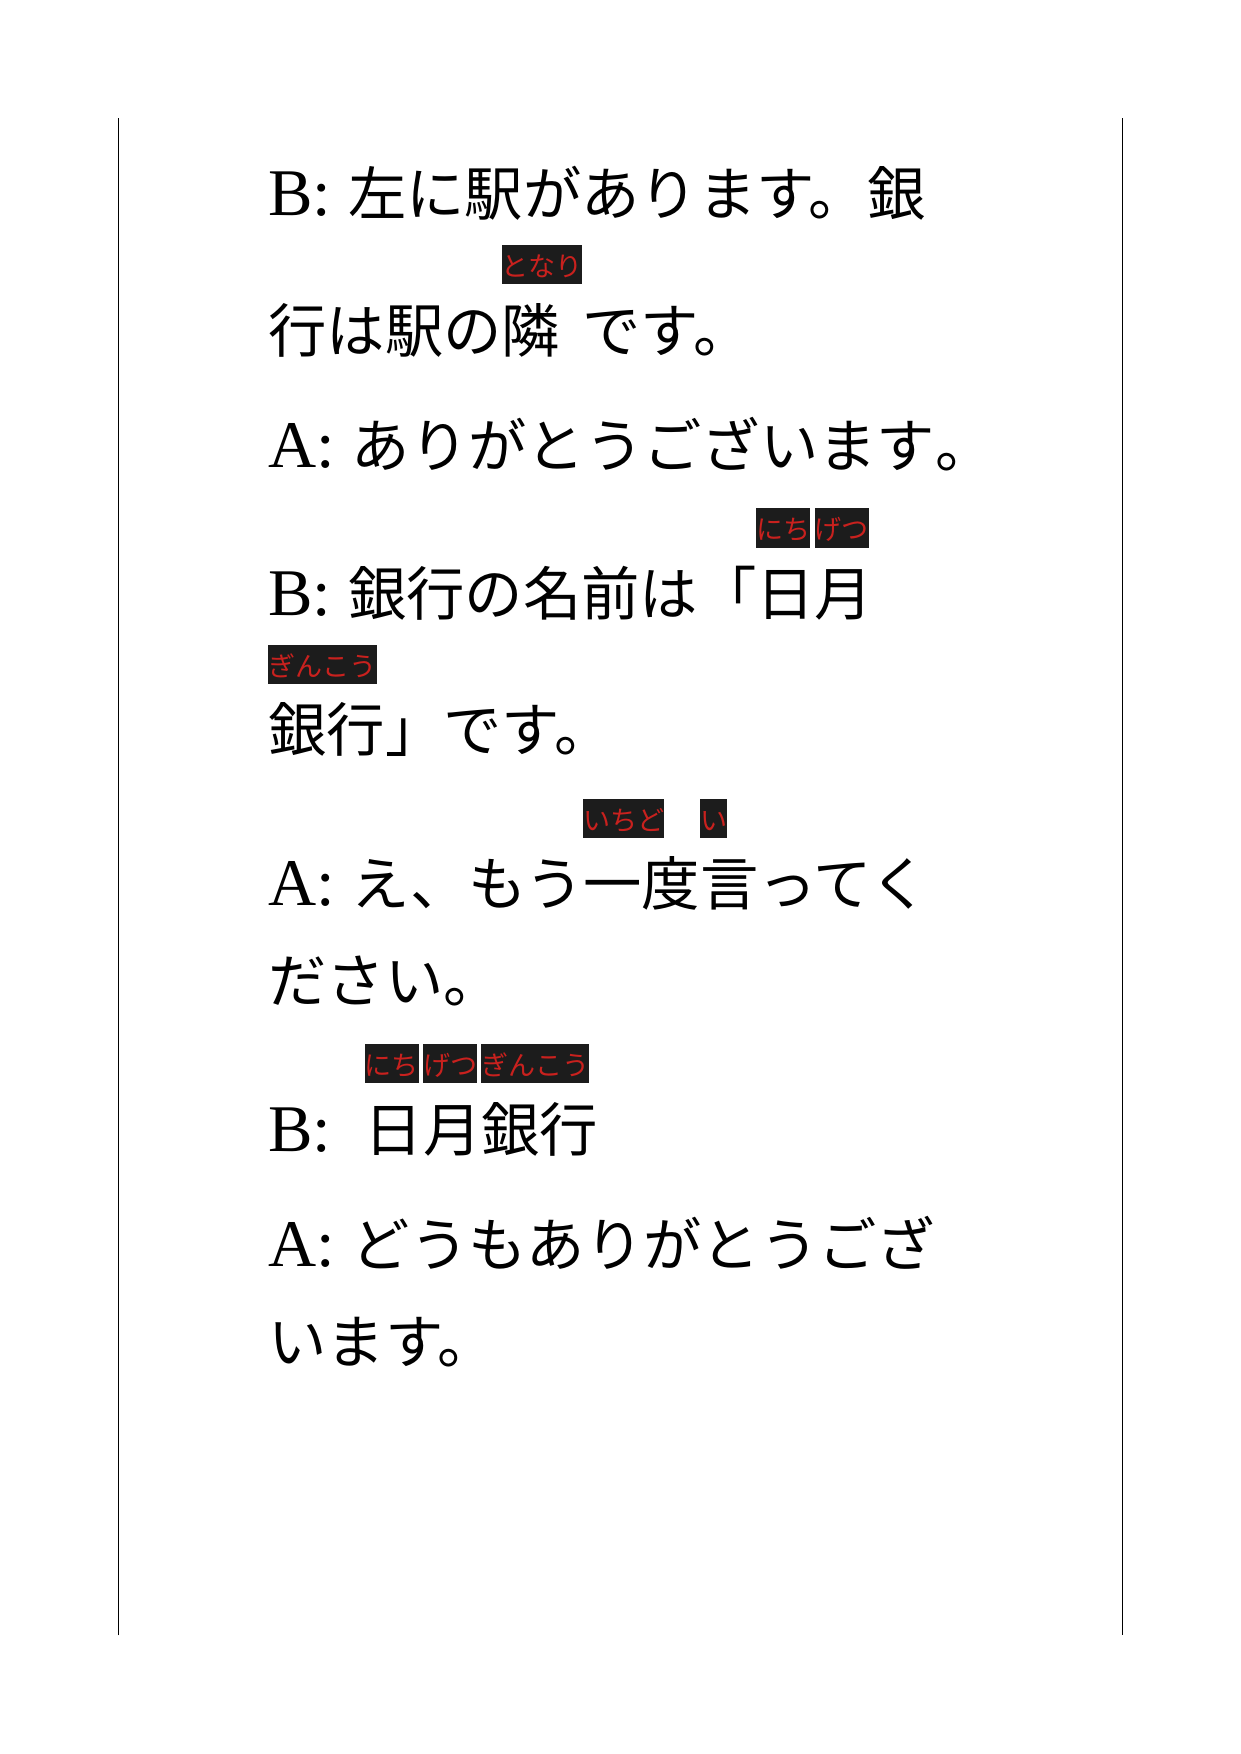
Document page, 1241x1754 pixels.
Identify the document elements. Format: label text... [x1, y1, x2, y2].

text A: ありがとうございます。 [268, 399, 972, 484]
text B: 銀行の名前は「日にち月げつ銀行ぎんこう」です。 [268, 508, 972, 768]
text B: 左に駅があります。銀行は駅の隣となりです。 [268, 148, 972, 369]
text A: え、もう一度いちど言いってください。 [268, 799, 972, 1020]
text A: どうもありがとうございます。 [268, 1198, 972, 1380]
text B: 日にち月げつ銀行ぎんこう [268, 1044, 972, 1168]
